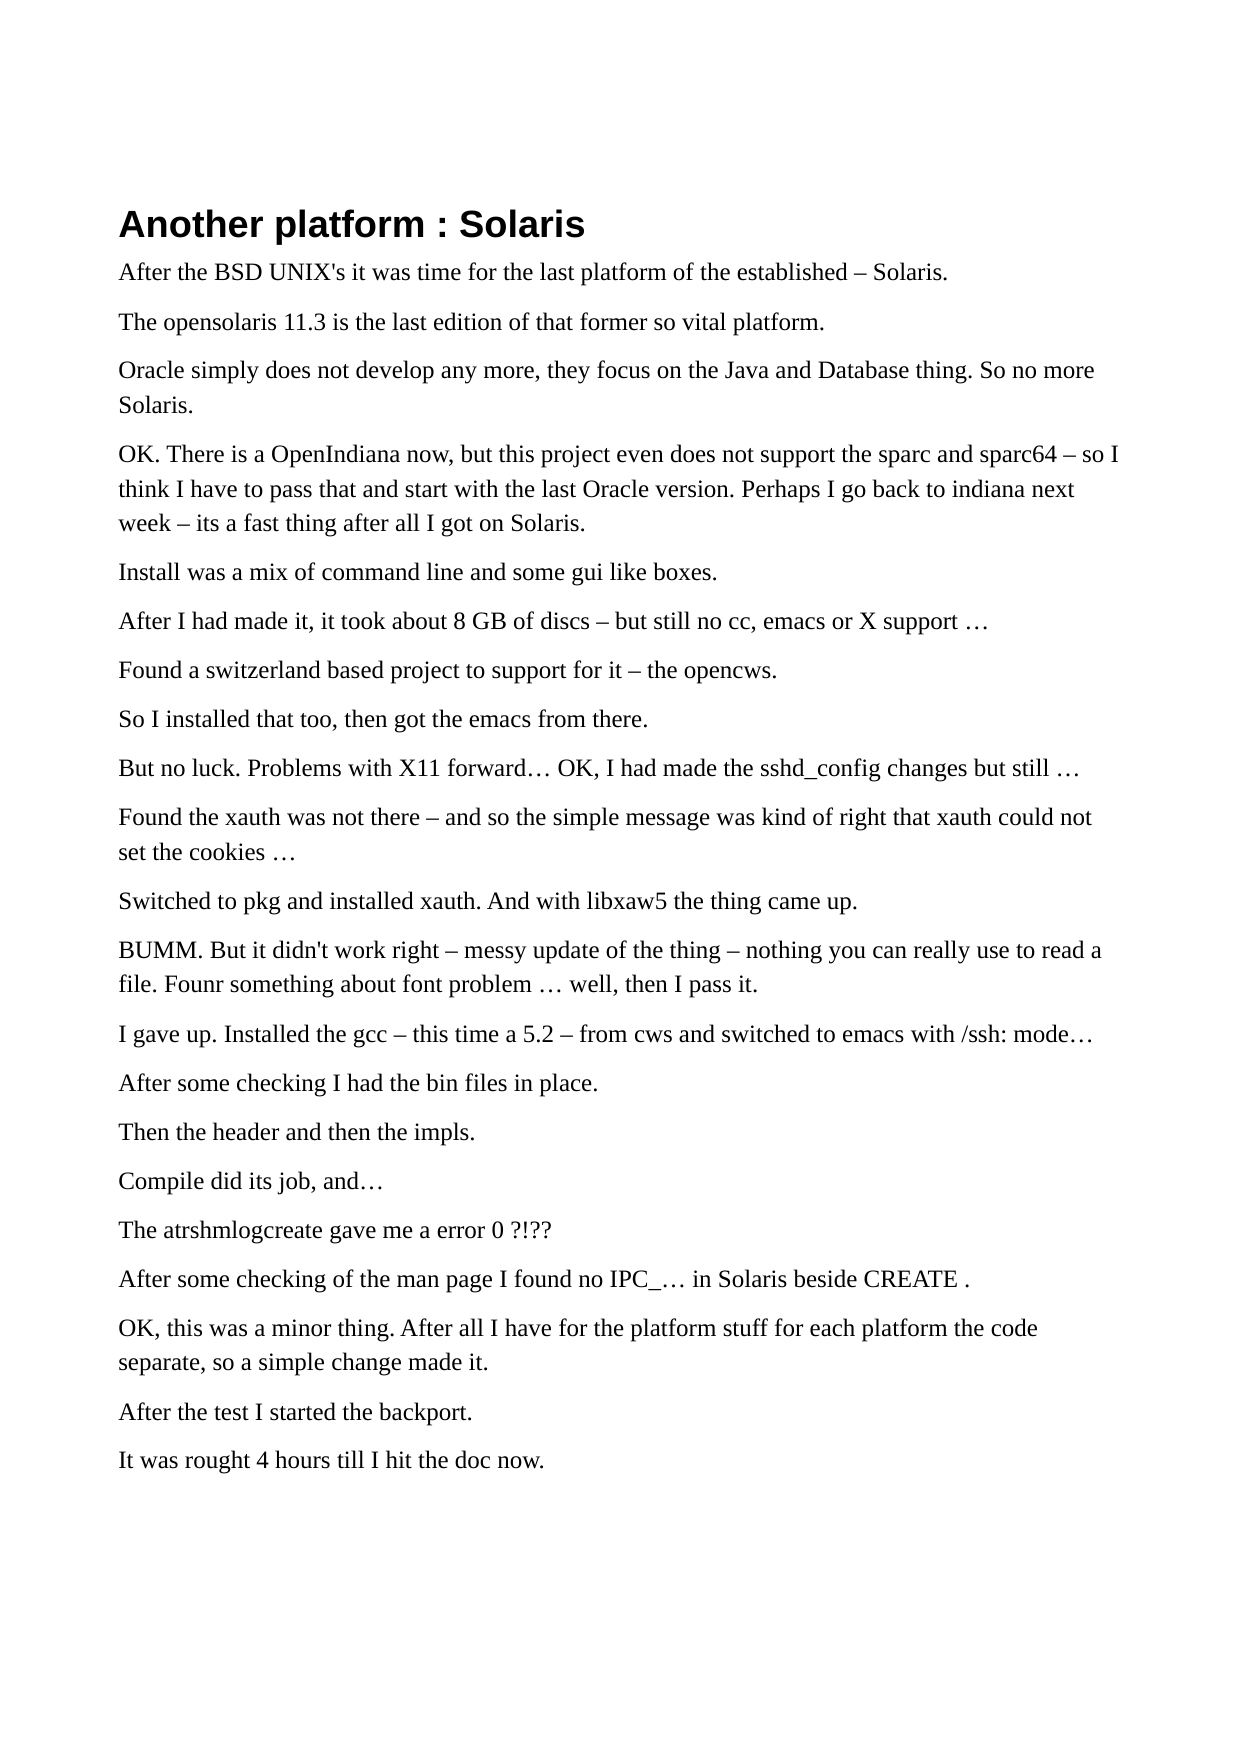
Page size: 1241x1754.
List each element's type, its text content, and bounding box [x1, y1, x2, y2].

text Found a switzerland based project to support for it – the opencws. [118, 655, 1122, 684]
text OK. There is a OpenIndiana now, but this project even does not support the sparc and sparc64 – so I think I have to pass that and start with the last Oracle version. Perhaps I go back to indiana next week – its a fast thing after all I got on Solaris. [118, 439, 1122, 537]
text I gave up. Installed the gcc – this time a 5.2 – from cws and switched to emacs with /ssh: mode… [118, 1019, 1122, 1047]
text After I had made it, it took about 8 GB of discs – but still no cc, emacs or X support … [118, 606, 1122, 635]
text The atrshmlogcreate gave me a error 0 ?!?? [118, 1215, 1122, 1244]
text Compile did its job, and… [118, 1166, 1122, 1194]
text But no luck. Problems with X11 forward… OK, I had made the sshd_config changes but still … [118, 753, 1122, 782]
text After the test I started the backport. [118, 1397, 1122, 1425]
text OK, this was a minor thing. After all I have for the platform stuff for each platform the code separate, so a simple change made it. [118, 1313, 1122, 1376]
text Install was a mix of command line and some gui like boxes. [118, 557, 1122, 586]
text After the BSD UNIX's it was time for the last platform of the established – Solaris. [118, 257, 1122, 286]
text So I installed that too, then got the emacs from there. [118, 704, 1122, 733]
text Then the header and then the impls. [118, 1117, 1122, 1146]
text The opensolaris 11.3 is the last edition of that former so vital platform. [118, 307, 1122, 335]
text After some checking I had the bin files in place. [118, 1068, 1122, 1096]
text BUMM. But it didn't work right – messy update of the thing – nothing you can really use to read a file. Founr something about font problem … well, then I pass it. [118, 935, 1122, 998]
text Found the xauth was not there – and so the simple message was kind of right that xauth could not set the cookies … [118, 802, 1122, 866]
text Switched to pkg and installed xauth. And with libxaw5 the thing came up. [118, 886, 1122, 915]
subtitle Another platform : Solaris [118, 201, 1122, 245]
text After some checking of the man page I found no IPC_… in Solaris beside CREATE . [118, 1264, 1122, 1293]
text Oracle simply does not develop any more, they focus on the Java and Database thing. So no more Solaris. [118, 356, 1122, 419]
text It was rought 4 hours till I hit the doc now. [118, 1446, 1122, 1474]
